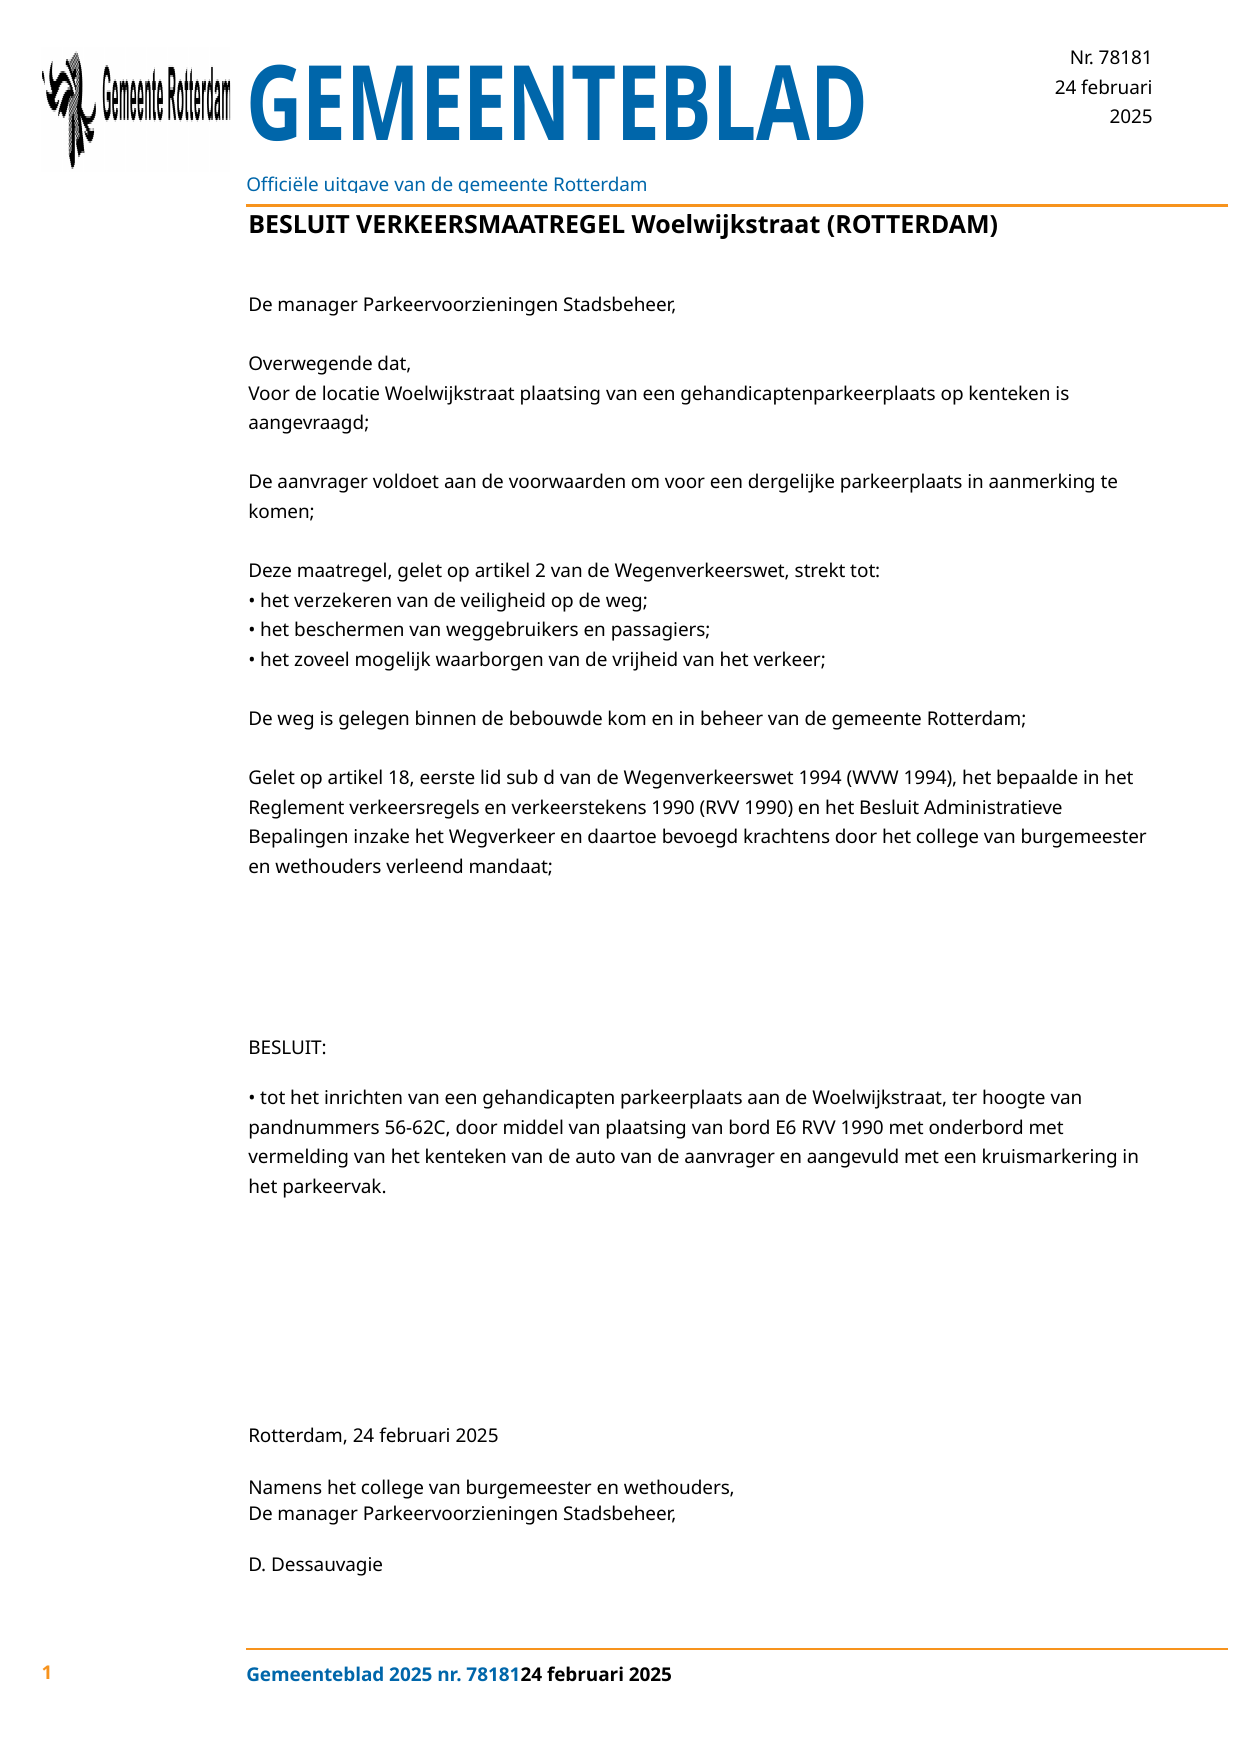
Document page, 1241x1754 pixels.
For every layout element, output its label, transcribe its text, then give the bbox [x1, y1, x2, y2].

text De manager Parkeervoorzieningen Stadsbeheer, [248, 291, 1152, 317]
text • tot het inrichten van een gehandicapten parkeerplaats aan de Woelwijkstraat, ter hoogte van pandnummers 56-62C, door middel van plaatsing van bord E6 RVV 1990 met onderbord met vermelding van het kenteken van de auto van de aanvrager en aangevuld met een kruismarkering in het parkeervak. [248, 1084, 1152, 1199]
text Namens het college van burgemeester en wethouders, [248, 1474, 1152, 1500]
text D. Dessauvagie [248, 1551, 1152, 1577]
text Voor de locatie Woelwijkstraat plaatsing van een gehandicaptenparkeerplaats op kenteken is aangevraagd; [248, 380, 1152, 435]
text Rotterdam, 24 februari 2025 [248, 1423, 1152, 1448]
picture [41, 47, 231, 172]
text Overwegende dat, [248, 350, 1152, 376]
text Deze maatregel, gelet op artikel 2 van de Wegenverkeerswet, strekt tot: [248, 557, 1152, 583]
text • het beschermen van weggebruikers en passagiers; [248, 616, 1152, 642]
text Gelet op artikel 18, eerste lid sub d van de Wegenverkeerswet 1994 (WVW 1994), het bepaalde in het Reglement verkeersregels en verkeerstekens 1990 (RVV 1990) en het Besluit Administratieve Bepalingen inzake het Wegverkeer en daartoe bevoegd krachtens door het college van burgemeester en wethouders verleend mandaat; [248, 764, 1152, 879]
text De manager Parkeervoorzieningen Stadsbeheer, [248, 1500, 1152, 1526]
text BESLUIT VERKEERSMAATREGEL Woelwijkstraat (ROTTERDAM) [248, 207, 1152, 241]
text De aanvrager voldoet aan de voorwaarden om voor een dergelijke parkeerplaats in aanmerking te komen; [248, 468, 1152, 524]
text De weg is gelegen binnen de bebouwde kom en in beheer van de gemeente Rotterdam; [248, 705, 1152, 731]
text • het zoveel mogelijk waarborgen van de vrijheid van het verkeer; [248, 646, 1152, 672]
text BESLUIT: [248, 1034, 1152, 1060]
text • het verzekeren van de veiligheid op de weg; [248, 587, 1152, 613]
